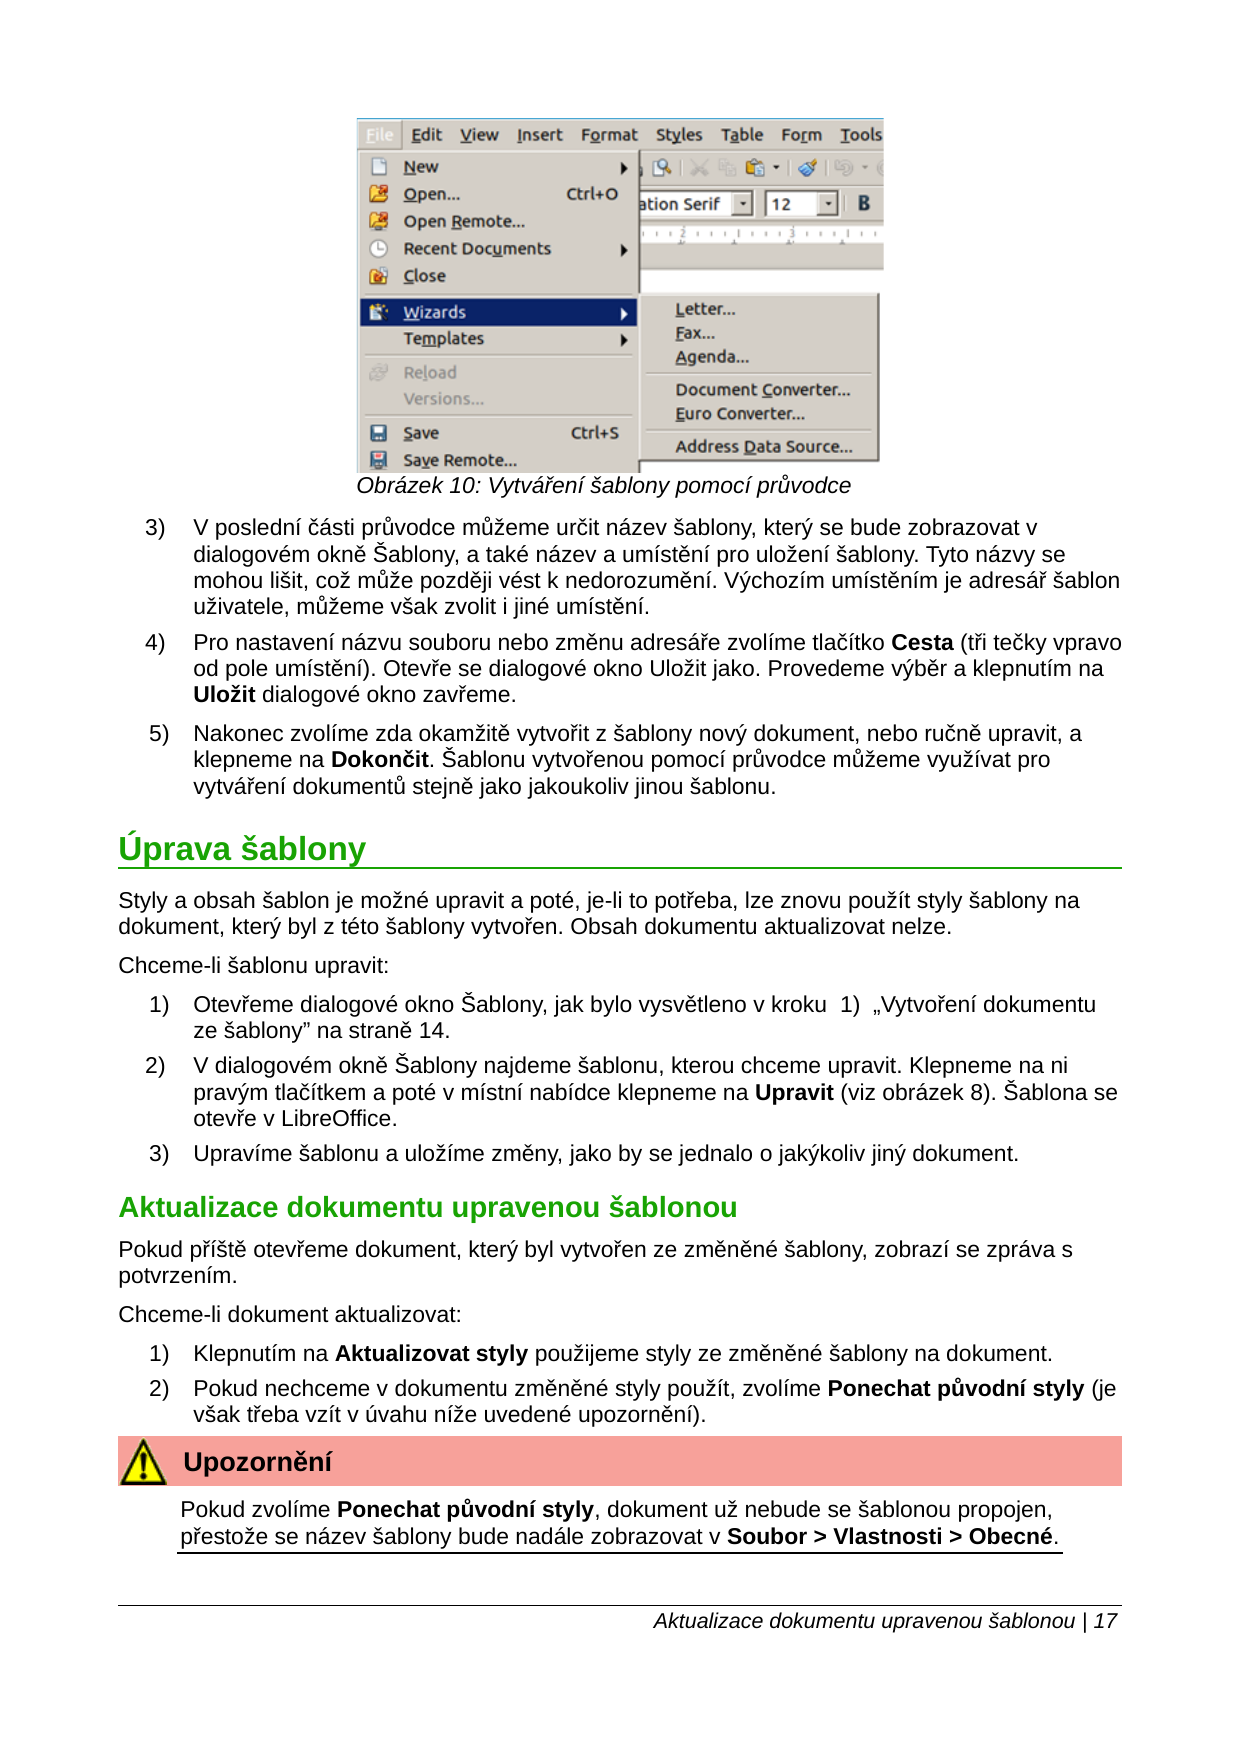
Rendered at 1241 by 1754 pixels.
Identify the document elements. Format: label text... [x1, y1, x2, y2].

picture [119, 1437, 167, 1485]
text Obrázek 10: Vytváření šablony pomocí průvodce [356, 473, 884, 499]
subtitle Upozornění [118, 1436, 1122, 1486]
text Pokud zvolíme Ponechat původní styly, dokument už nebude se šablonou propojen, přestože se název šablony bude nadále zobrazovat v Soubor > Vlastnosti > Obecné. [177, 1493, 1063, 1552]
list Klepnutím na Aktualizovat styly použijeme styly ze změněné šablony na dokument. [169, 1340, 1122, 1366]
list Upravíme šablonu a uložíme změny, jako by se jednalo o jakýkoliv jiný dokument. [169, 1140, 1122, 1167]
list Otevřeme dialogové okno Šablony, jak bylo vysvětleno v kroku 1 „Vytvoření dokumentu ze šablony” na straně 14. [169, 991, 1122, 1043]
text Styly a obsah šablon je možné upravit a poté, je-li to potřeba, lze znovu použít styly šablony na dokument, který byl z této šablony vytvořen. Obsah dokumentu aktualizovat nelze. [118, 887, 1122, 939]
text Pokud příště otevřeme dokument, který byl vytvořen ze změněné šablony, zobrazí se zpráva s potvrzením. [118, 1236, 1122, 1288]
text Chceme-li dokument aktualizovat: [118, 1301, 1122, 1327]
list Pro nastavení názvu souboru nebo změnu adresáře zvolíme tlačítko Cesta (tři tečky vpravo od pole umístění). Otevře se dialogové okno Uložit jako. Provedeme výběr a klepnutím na Uložit dialogové okno zavřeme. [165, 628, 1122, 707]
subtitle Aktualizace dokumentu upravenou šablonou [118, 1190, 1122, 1224]
picture [356, 118, 884, 473]
list Chceme-li šablonu upravit: [118, 952, 1122, 978]
subtitle Úprava šablony [118, 828, 1122, 867]
list V dialogovém okně Šablony najdeme šablonu, kterou chceme upravit. Klepneme na ni pravým tlačítkem a poté v místní nabídce klepneme na Upravit (viz obrázek 8). Šablona se otevře v LibreOffice. [165, 1052, 1122, 1131]
list V poslední části průvodce můžeme určit název šablony, který se bude zobrazovat v dialogovém okně Šablony, a také název a umístění pro uložení šablony. Tyto názvy se mohou lišit, což může později vést k nedorozumění. Výchozím umístěním je adresář šablon uživatele, můžeme však zvolit i jiné umístění. [165, 514, 1122, 619]
list Nakonec zvolíme zda okamžitě vytvořit z šablony nový dokument, nebo ručně upravit, a klepneme na Dokončit. Šablonu vytvořenou pomocí průvodce můžeme využívat pro vytváření dokumentů stejně jako jakoukoliv jinou šablonu. [169, 720, 1122, 799]
list Pokud nechceme v dokumentu změněné styly použít, zvolíme Ponechat původní styly (je však třeba vzít v úvahu níže uvedené upozornění). [169, 1375, 1122, 1428]
